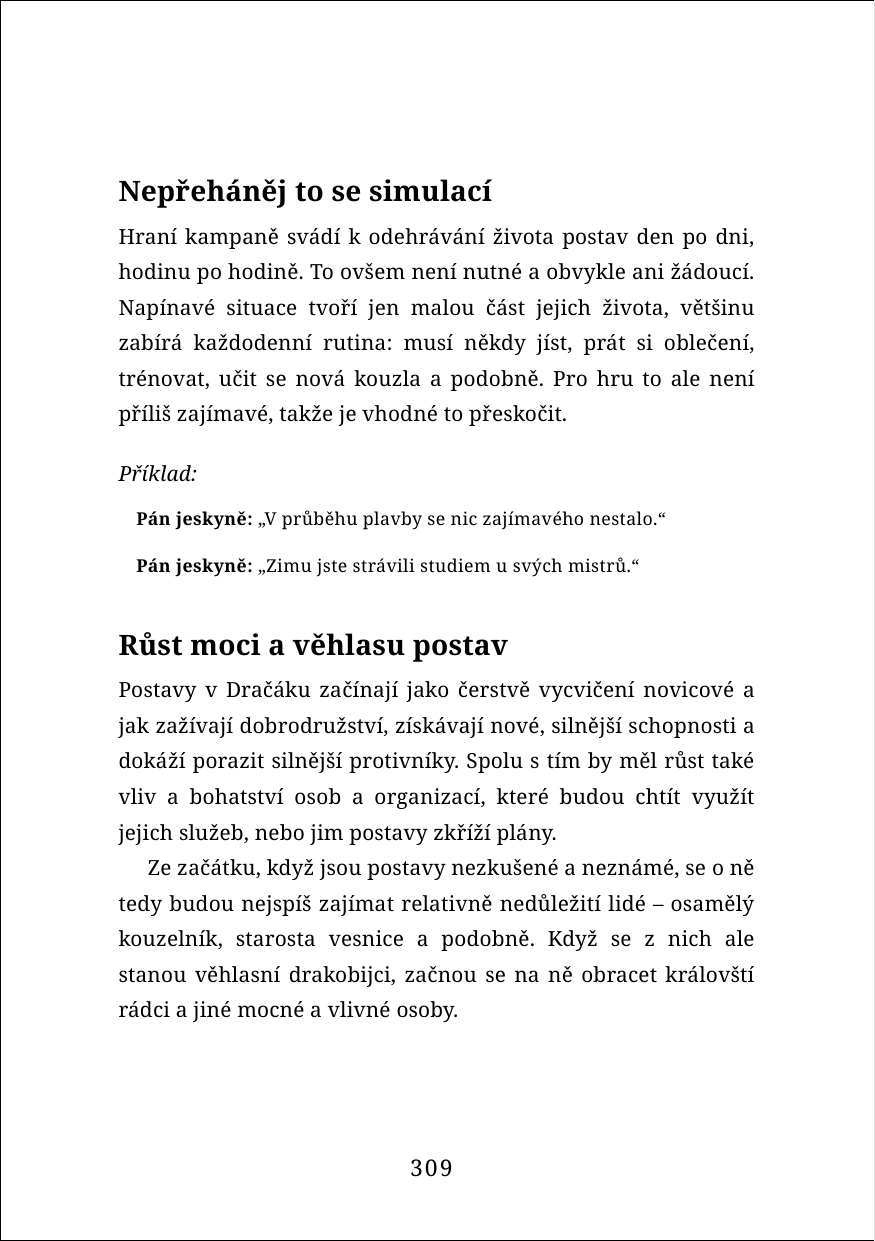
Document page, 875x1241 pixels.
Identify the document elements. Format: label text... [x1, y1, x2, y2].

text Příklad: [118, 459, 756, 487]
subtitle Růst moci a věhlasu postav [118, 625, 756, 664]
text Pán jeskyně: „V průběhu plavby se nic zajímavého nestalo.“ [136, 506, 756, 530]
text Hraní kampaně svádí k odehrávání života postav den po dni, hodinu po hodině. To ovšem není nutné a obvykle ani žádoucí. Napínavé situace tvoří jen malou část jejich života, většinu zabírá každodenní rutina: musí někdy jíst, prát si oblečení, trénovat, učit se nová kouzla a podobně. Pro hru to ale není příliš zajímavé, takže je vhodné to přeskočit. [118, 222, 756, 428]
text Postavy v Dračáku začínají jako čerstvě vycvičení novicové a jak zažívají dobrodružství, získávají nové, silnější schopnosti a dokáží porazit silnější protivníky. Spolu s tím by měl růst také vliv a bohatství osob a organizací, které budou chtít využít jejich služeb, nebo jim postavy zkříží plány. Ze začátku, když jsou postavy nezkušené a neznámé, se o ně tedy budou nejspíš zajímat relativně nedůležití lidé – osamělý kouzelník, starosta vesnice a podobně. Když se z nich ale stanou věhlasní drakobijci, začnou se na ně obracet královští rádci a jiné mocné a vlivné osoby. [118, 676, 756, 1024]
text Pán jeskyně: „Zimu jste strávili studiem u svých mistrů.“ [136, 554, 756, 578]
subtitle Nepřeháněj to se simulací [118, 172, 756, 210]
